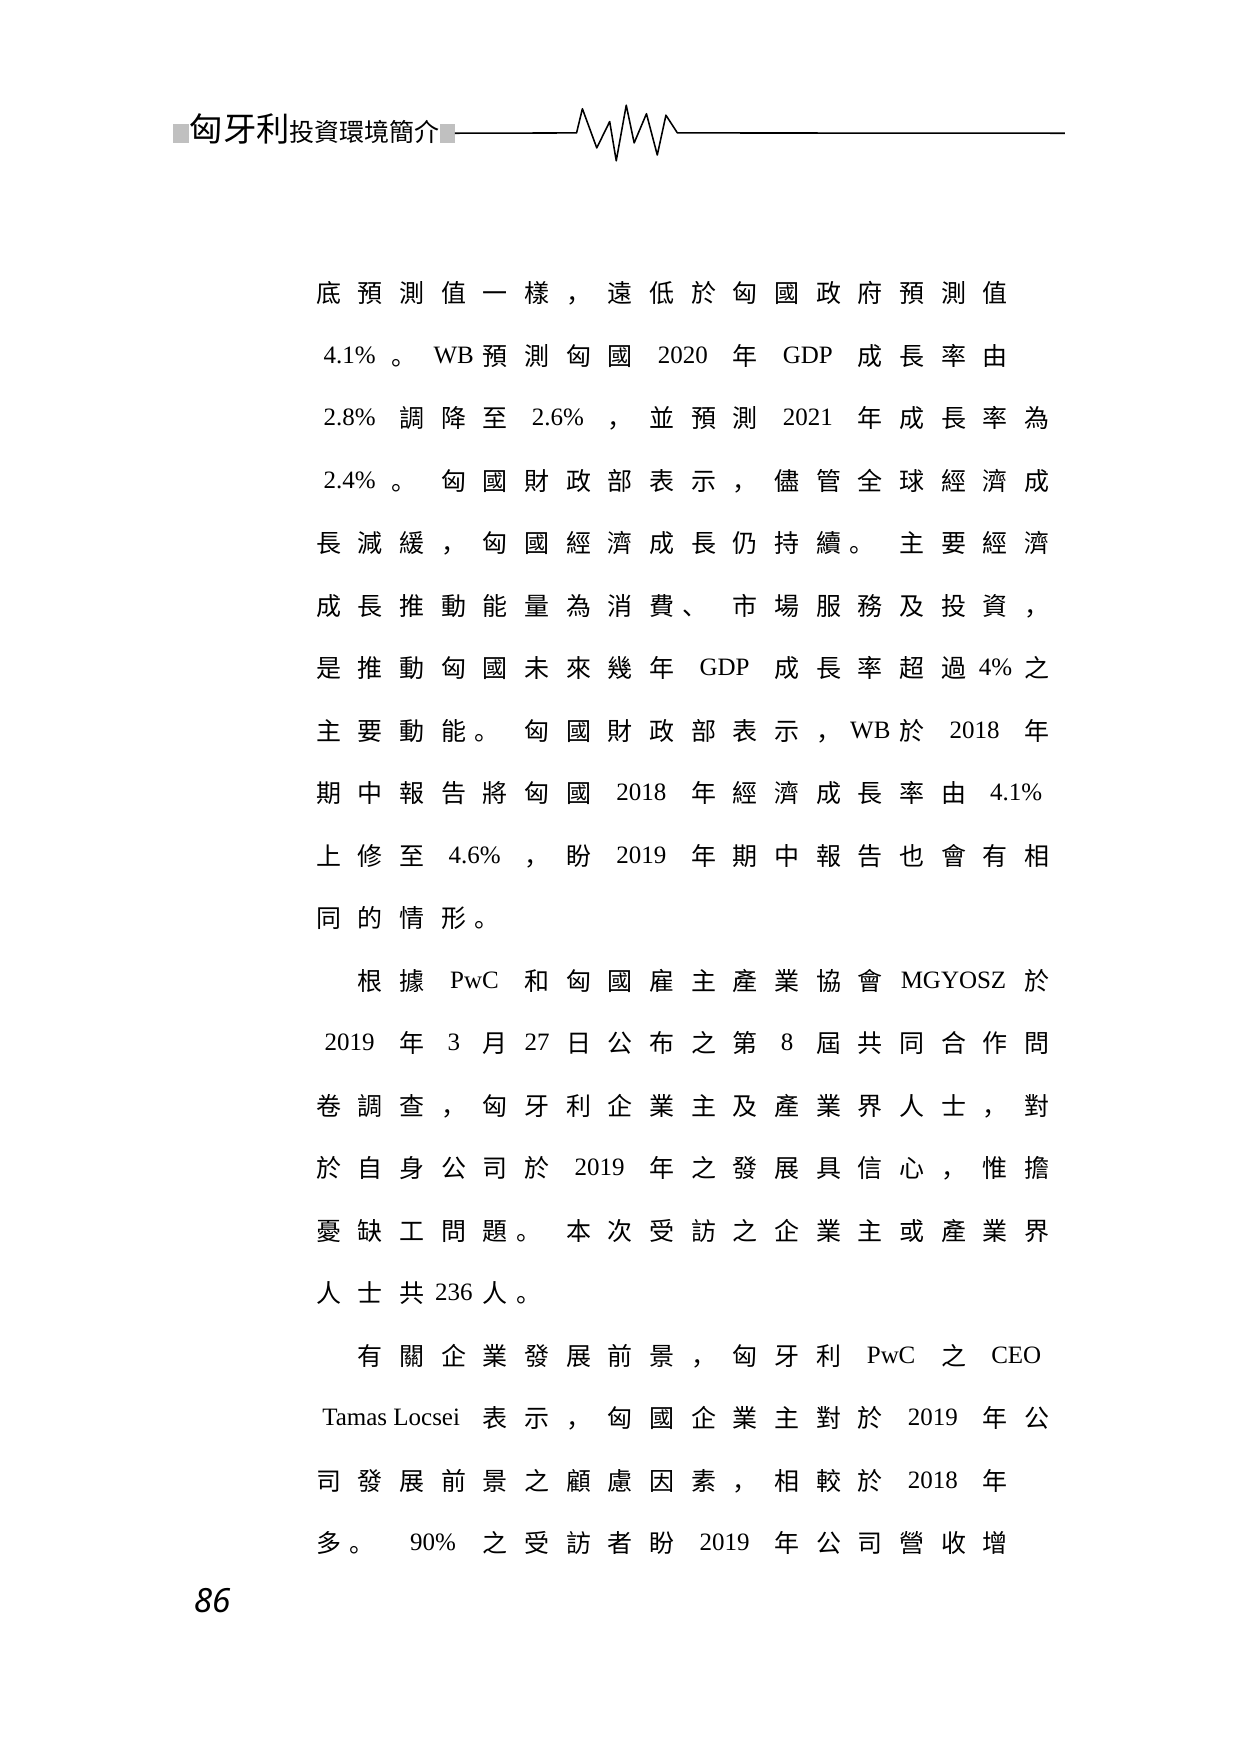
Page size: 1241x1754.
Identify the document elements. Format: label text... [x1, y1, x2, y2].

text 根據PwC和匈國雇主產業協會MGYOSZ於2019年3月27日公布之第8屆共同合作問卷調查，匈牙利企業主及產業界人士，對於自身公司於2019年之發展具信心，惟擔憂缺工問題。本次受訪之企業主或產業界人士共236人。 [281, 938, 1058, 1313]
text 有關企業發展前景，匈牙利PwC之CEO Tamas Locsei表示，匈國企業主對於2019年公司發展前景之顧慮因素，相較於2018年多。90%之受訪者盼2019年公司營收增 [281, 1313, 1058, 1563]
text 底預測值一樣，遠低於匈國政府預測值4.1%。WB預測匈國2020年GDP成長率由2.8%調降至2.6%，並預測2021年成長率為2.4%。匈國財政部表示，儘管全球經濟成長減緩，匈國經濟成長仍持續。主要經濟成長推動能量為消費、市場服務及投資，是推動匈國未來幾年GDP成長率超過4%之主要動能。匈國財政部表示，WB於2018年期中報告將匈國2018年經濟成長率由4.1%上修至4.6%，盼2019年期中報告也會有相同的情形。 [281, 250, 1058, 938]
